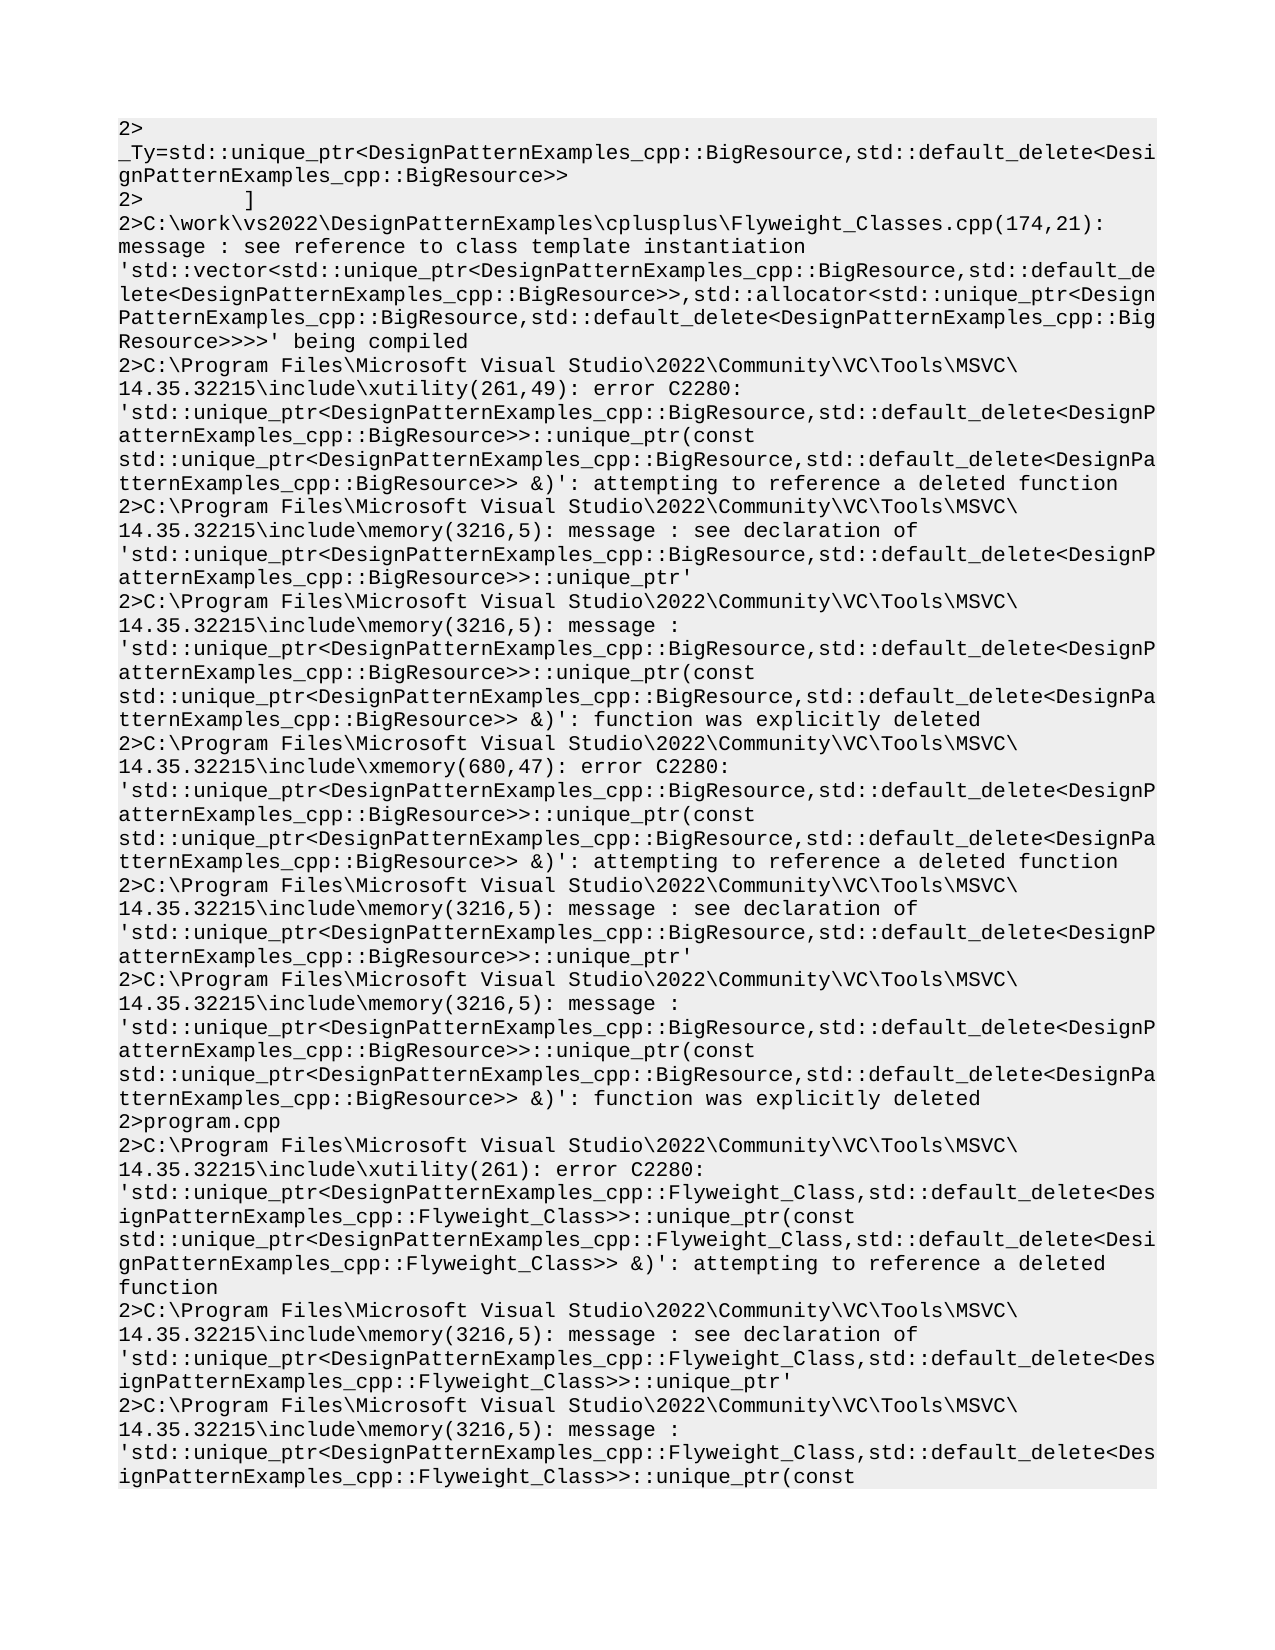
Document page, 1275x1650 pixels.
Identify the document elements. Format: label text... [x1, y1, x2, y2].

text 2>program.cpp [118, 1111, 1157, 1135]
text 2>C:\Program Files\Microsoft Visual Studio\2022\Community\VC\Tools\MSVC\14.35.32215\include\xmemory(680,47): error C2280: 'std::unique_ptr<DesignPatternExamples_cpp::BigResource,std::default_delete<DesignPatternExamples_cpp::BigResource>>::unique_ptr(const std::unique_ptr<DesignPatternExamples_cpp::BigResource,std::default_delete<DesignPatternExamples_cpp::BigResource>> &)': attempting to reference a deleted function [118, 733, 1157, 875]
text 2> _Ty=std::unique_ptr<DesignPatternExamples_cpp::BigResource,std::default_delete<DesignPatternExamples_cpp::BigResource>> [118, 118, 1157, 189]
text 2>C:\Program Files\Microsoft Visual Studio\2022\Community\VC\Tools\MSVC\14.35.32215\include\memory(3216,5): message : 'std::unique_ptr<DesignPatternExamples_cpp::Flyweight_Class,std::default_delete<DesignPatternExamples_cpp::Flyweight_Class>>::unique_ptr(const [118, 1395, 1157, 1489]
text 2>C:\work\vs2022\DesignPatternExamples\cplusplus\Flyweight_Classes.cpp(174,21): message : see reference to class template instantiation 'std::vector<std::unique_ptr<DesignPatternExamples_cpp::BigResource,std::default_delete<DesignPatternExamples_cpp::BigResource>>,std::allocator<std::unique_ptr<DesignPatternExamples_cpp::BigResource,std::default_delete<DesignPatternExamples_cpp::BigResource>>>>' being compiled [118, 213, 1157, 354]
text 2>C:\Program Files\Microsoft Visual Studio\2022\Community\VC\Tools\MSVC\14.35.32215\include\memory(3216,5): message : see declaration of 'std::unique_ptr<DesignPatternExamples_cpp::Flyweight_Class,std::default_delete<DesignPatternExamples_cpp::Flyweight_Class>>::unique_ptr' [118, 1300, 1157, 1395]
text 2>C:\Program Files\Microsoft Visual Studio\2022\Community\VC\Tools\MSVC\14.35.32215\include\memory(3216,5): message : 'std::unique_ptr<DesignPatternExamples_cpp::BigResource,std::default_delete<DesignPatternExamples_cpp::BigResource>>::unique_ptr(const std::unique_ptr<DesignPatternExamples_cpp::BigResource,std::default_delete<DesignPatternExamples_cpp::BigResource>> &)': function was explicitly deleted [118, 969, 1157, 1111]
text 2>C:\Program Files\Microsoft Visual Studio\2022\Community\VC\Tools\MSVC\14.35.32215\include\memory(3216,5): message : see declaration of 'std::unique_ptr<DesignPatternExamples_cpp::BigResource,std::default_delete<DesignPatternExamples_cpp::BigResource>>::unique_ptr' [118, 875, 1157, 969]
text 2>C:\Program Files\Microsoft Visual Studio\2022\Community\VC\Tools\MSVC\14.35.32215\include\memory(3216,5): message : see declaration of 'std::unique_ptr<DesignPatternExamples_cpp::BigResource,std::default_delete<DesignPatternExamples_cpp::BigResource>>::unique_ptr' [118, 496, 1157, 591]
text 2>C:\Program Files\Microsoft Visual Studio\2022\Community\VC\Tools\MSVC\14.35.32215\include\xutility(261): error C2280: 'std::unique_ptr<DesignPatternExamples_cpp::Flyweight_Class,std::default_delete<DesignPatternExamples_cpp::Flyweight_Class>>::unique_ptr(const std::unique_ptr<DesignPatternExamples_cpp::Flyweight_Class,std::default_delete<DesignPatternExamples_cpp::Flyweight_Class>> &)': attempting to reference a deleted function [118, 1135, 1157, 1300]
text 2> ] [118, 189, 1157, 213]
text 2>C:\Program Files\Microsoft Visual Studio\2022\Community\VC\Tools\MSVC\14.35.32215\include\xutility(261,49): error C2280: 'std::unique_ptr<DesignPatternExamples_cpp::BigResource,std::default_delete<DesignPatternExamples_cpp::BigResource>>::unique_ptr(const std::unique_ptr<DesignPatternExamples_cpp::BigResource,std::default_delete<DesignPatternExamples_cpp::BigResource>> &)': attempting to reference a deleted function [118, 354, 1157, 496]
text 2>C:\Program Files\Microsoft Visual Studio\2022\Community\VC\Tools\MSVC\14.35.32215\include\memory(3216,5): message : 'std::unique_ptr<DesignPatternExamples_cpp::BigResource,std::default_delete<DesignPatternExamples_cpp::BigResource>>::unique_ptr(const std::unique_ptr<DesignPatternExamples_cpp::BigResource,std::default_delete<DesignPatternExamples_cpp::BigResource>> &)': function was explicitly deleted [118, 591, 1157, 733]
